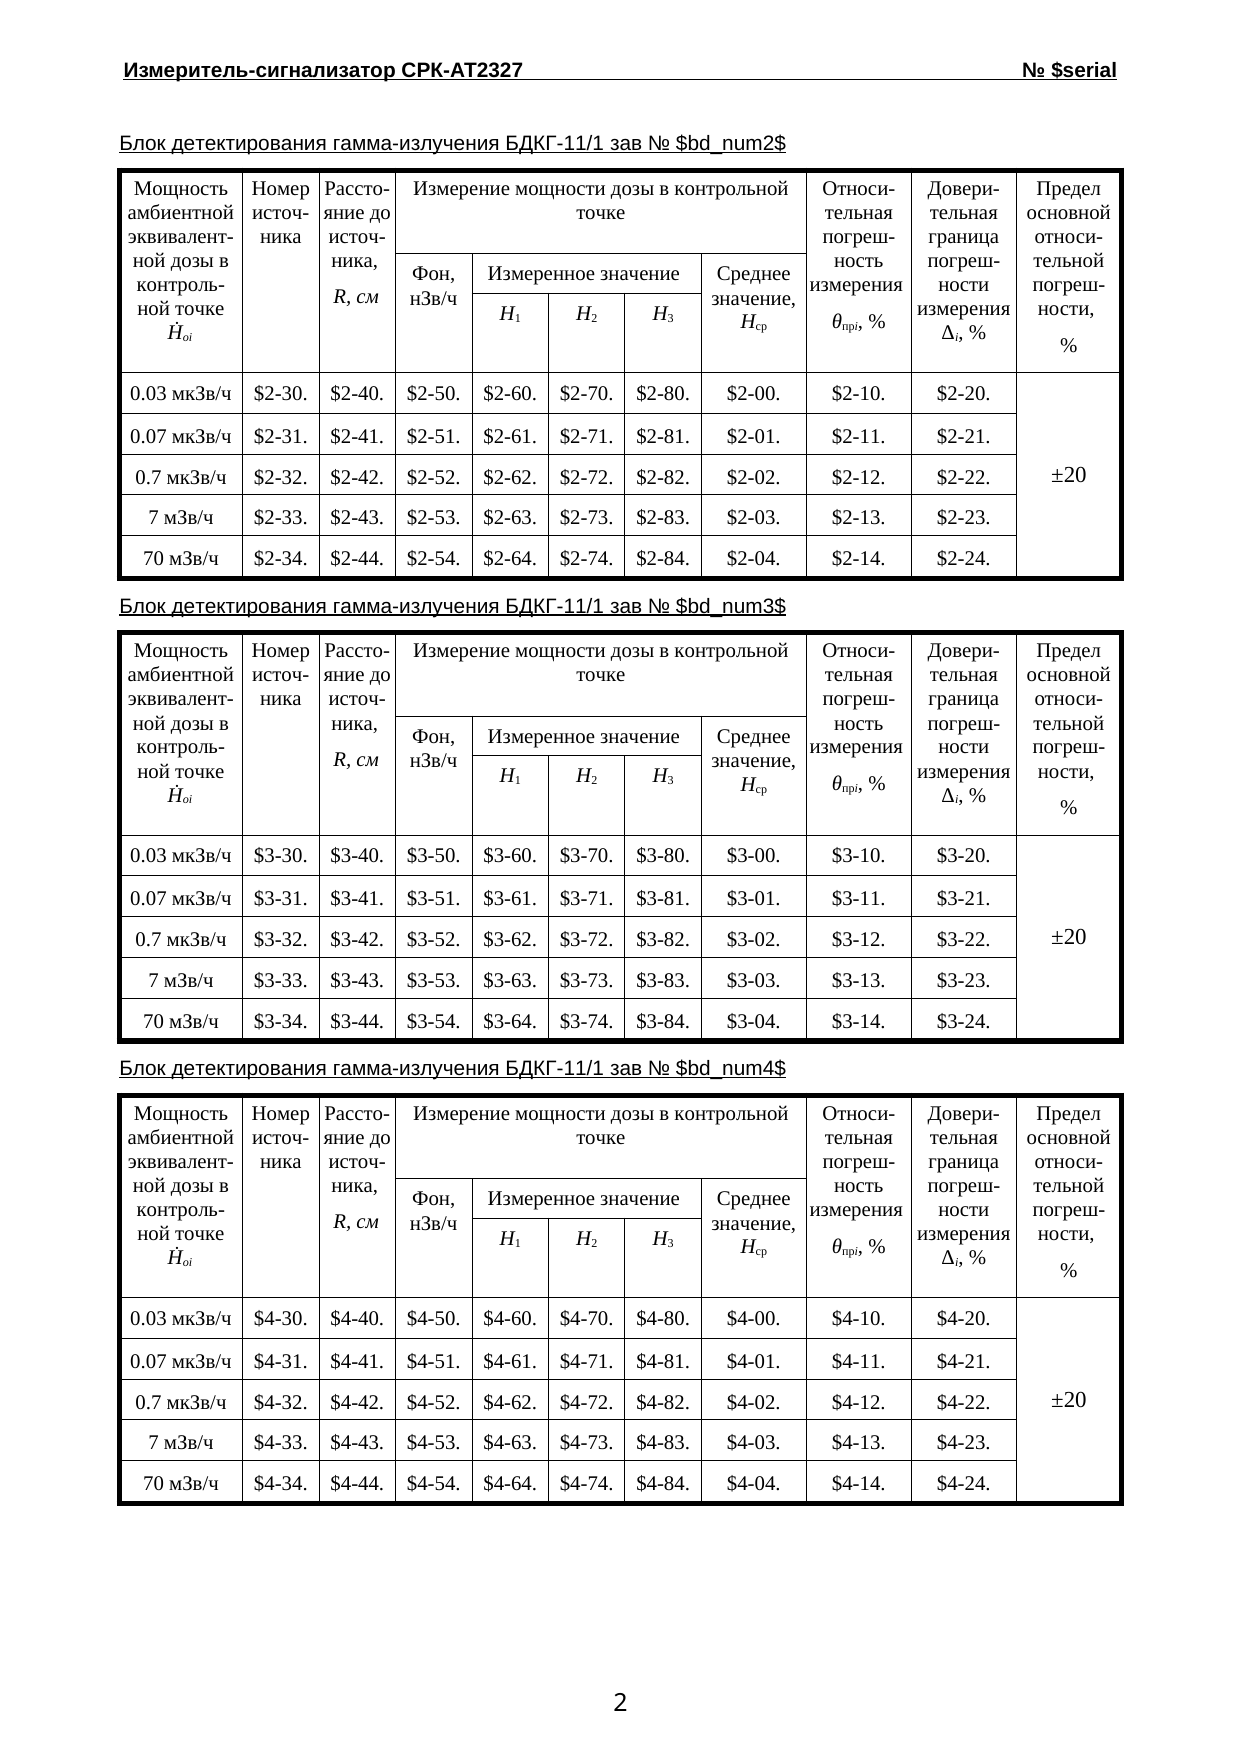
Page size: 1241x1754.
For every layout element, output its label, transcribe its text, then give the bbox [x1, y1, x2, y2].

table_cell $3-62. [473, 917, 548, 957]
table_cell $3-14. [807, 999, 911, 1038]
table_cell $4-31. [243, 1339, 319, 1379]
table_cell Фон, нЗв/ч [396, 1179, 472, 1297]
table_cell Предел основной относи-тельной погреш-ности, % [1017, 635, 1119, 835]
table_cell Номер источ-ника [243, 173, 319, 372]
table_cell Среднее значение, Hср [702, 254, 806, 372]
table_cell $3-32. [243, 917, 319, 957]
table_cell $4-51. [396, 1339, 472, 1379]
table_cell $3-20. [912, 836, 1016, 875]
table_cell $4-32. [243, 1380, 319, 1419]
table_cell $4-80. [625, 1298, 701, 1338]
table_cell ±20 [1017, 1298, 1119, 1501]
table_cell $2-13. [807, 495, 911, 535]
table_cell $2-50. [396, 373, 472, 413]
table_cell $2-84. [625, 536, 701, 576]
table_cell Фон, нЗв/ч [396, 717, 472, 835]
table_cell 70 мЗв/ч [122, 1461, 242, 1501]
table_cell $2-52. [396, 455, 472, 494]
table_cell $4-71. [549, 1339, 624, 1379]
table_cell $2-80. [625, 373, 701, 413]
table_cell H3 [625, 1219, 701, 1297]
table_cell $2-41. [320, 414, 395, 454]
table_cell $3-04. [702, 999, 806, 1038]
table_cell 0.7 мкЗв/ч [122, 455, 242, 494]
table_cell $2-20. [912, 373, 1016, 413]
table_cell H2 [549, 1219, 624, 1297]
table_cell H2 [549, 294, 624, 372]
table_cell 70 мЗв/ч [122, 536, 242, 576]
table_cell Рассто-яние до источ-ника, R, см [320, 173, 395, 372]
table_cell $4-83. [625, 1420, 701, 1460]
table_cell Относи-тельная погреш-ность измерения θпрi, % [807, 635, 911, 835]
table_cell Измерение мощности дозы в контрольной точке [396, 173, 806, 253]
table_cell $4-61. [473, 1339, 548, 1379]
table_cell $4-63. [473, 1420, 548, 1460]
table_cell $4-53. [396, 1420, 472, 1460]
table_cell $3-50. [396, 836, 472, 875]
table_cell $3-00. [702, 836, 806, 875]
table_cell $4-00. [702, 1298, 806, 1338]
table_cell H1 [473, 294, 548, 372]
table_cell $3-54. [396, 999, 472, 1038]
table_cell H2 [549, 756, 624, 835]
table_header Блок детектирования гамма-излучения БДКГ-11/1 зав № $bd_num2$ [119, 119, 1121, 167]
table_cell 0.7 мкЗв/ч [122, 917, 242, 957]
table_cell $2-70. [549, 373, 624, 413]
table_cell $4-62. [473, 1380, 548, 1419]
table_cell ±20 [1017, 836, 1119, 1038]
table_cell $2-51. [396, 414, 472, 454]
table_cell $2-63. [473, 495, 548, 535]
table_cell 7 мЗв/ч [122, 495, 242, 535]
table_cell $3-40. [320, 836, 395, 875]
table_cell $3-74. [549, 999, 624, 1038]
table_cell $2-62. [473, 455, 548, 494]
table_cell $4-34. [243, 1461, 319, 1501]
table_cell $2-74. [549, 536, 624, 576]
table_cell $3-84. [625, 999, 701, 1038]
table_cell $4-64. [473, 1461, 548, 1501]
table_cell 0.7 мкЗв/ч [122, 1380, 242, 1419]
table_cell $4-84. [625, 1461, 701, 1501]
table_cell $3-22. [912, 917, 1016, 957]
table_cell $3-82. [625, 917, 701, 957]
table_cell H1 [473, 756, 548, 835]
table_cell $3-42. [320, 917, 395, 957]
table_cell $2-21. [912, 414, 1016, 454]
table_cell $2-54. [396, 536, 472, 576]
table_cell $3-83. [625, 958, 701, 998]
table_cell $4-20. [912, 1298, 1016, 1338]
table_cell $4-50. [396, 1298, 472, 1338]
table_cell $3-80. [625, 836, 701, 875]
table_cell $2-43. [320, 495, 395, 535]
table_cell $2-61. [473, 414, 548, 454]
table_cell H3 [625, 756, 701, 835]
table_cell $2-81. [625, 414, 701, 454]
table_cell $4-70. [549, 1298, 624, 1338]
table_cell $4-40. [320, 1298, 395, 1338]
table_cell $2-73. [549, 495, 624, 535]
table_cell Предел основной относи-тельной погреш-ности, % [1017, 1098, 1119, 1297]
table_cell $2-30. [243, 373, 319, 413]
table_cell $4-44. [320, 1461, 395, 1501]
table_cell $3-31. [243, 876, 319, 916]
table_cell $2-72. [549, 455, 624, 494]
table_cell Мощность амбиентной эквивалент-ной дозы в контроль-ной точке Ḣoi [122, 1098, 242, 1297]
table_cell $2-31. [243, 414, 319, 454]
table_cell $4-30. [243, 1298, 319, 1338]
table_cell 70 мЗв/ч [122, 999, 242, 1038]
table_cell $3-60. [473, 836, 548, 875]
table_cell Измерение мощности дозы в контрольной точке [396, 1098, 806, 1178]
table_cell $2-03. [702, 495, 806, 535]
table_cell $3-44. [320, 999, 395, 1038]
table_cell $2-24. [912, 536, 1016, 576]
table_cell $4-13. [807, 1420, 911, 1460]
table_cell $4-14. [807, 1461, 911, 1501]
table_cell $2-42. [320, 455, 395, 494]
table_cell $3-33. [243, 958, 319, 998]
table_cell $2-01. [702, 414, 806, 454]
table_cell $2-22. [912, 455, 1016, 494]
table_cell $2-14. [807, 536, 911, 576]
table_cell $2-64. [473, 536, 548, 576]
table_cell $4-12. [807, 1380, 911, 1419]
table_cell Мощность амбиентной эквивалент-ной дозы в контроль- ной точке Ḣoi [122, 173, 242, 372]
table_header Блок детектирования гамма-излучения БДКГ-11/1 зав № $bd_num3$ [119, 581, 1121, 630]
table_cell 0.07 мкЗв/ч [122, 1339, 242, 1379]
table_cell 0.03 мкЗв/ч [122, 836, 242, 875]
table_cell $2-33. [243, 495, 319, 535]
table_cell $4-42. [320, 1380, 395, 1419]
table_cell $4-04. [702, 1461, 806, 1501]
table_cell $3-63. [473, 958, 548, 998]
table_cell Рассто-яние до источ-ника, R, см [320, 1098, 395, 1297]
table_cell $3-21. [912, 876, 1016, 916]
table_cell $3-43. [320, 958, 395, 998]
table_cell $4-54. [396, 1461, 472, 1501]
table_cell $4-02. [702, 1380, 806, 1419]
table_cell $4-22. [912, 1380, 1016, 1419]
table_cell Среднее значение, Hср [702, 1179, 806, 1297]
table_cell $4-43. [320, 1420, 395, 1460]
table_cell $2-40. [320, 373, 395, 413]
table_cell $2-04. [702, 536, 806, 576]
table_cell $3-73. [549, 958, 624, 998]
table_cell $3-34. [243, 999, 319, 1038]
table_cell $2-23. [912, 495, 1016, 535]
table_cell $3-72. [549, 917, 624, 957]
table_cell $2-82. [625, 455, 701, 494]
table_cell $3-53. [396, 958, 472, 998]
table_cell Измеренное значение [473, 254, 701, 293]
table_cell Довери-тельная граница погреш-ности измерения Δi, % [912, 1098, 1016, 1297]
table_cell $3-23. [912, 958, 1016, 998]
table_cell Среднее значение, Hср [702, 717, 806, 835]
table_cell $4-82. [625, 1380, 701, 1419]
table_cell Мощность амбиентной эквивалент-ной дозы в контроль-ной точке Ḣoi [122, 635, 242, 835]
table_cell $4-24. [912, 1461, 1016, 1501]
table_cell $3-10. [807, 836, 911, 875]
table_cell H1 [473, 1219, 548, 1297]
table_cell $4-74. [549, 1461, 624, 1501]
table_cell $3-01. [702, 876, 806, 916]
table_cell Номер источ-ника [243, 635, 319, 835]
table_cell $3-11. [807, 876, 911, 916]
table_cell $4-21. [912, 1339, 1016, 1379]
table_cell $4-72. [549, 1380, 624, 1419]
table_cell $4-41. [320, 1339, 395, 1379]
table_cell $3-13. [807, 958, 911, 998]
table_cell Измеренное значение [473, 717, 701, 755]
table_cell $3-52. [396, 917, 472, 957]
table_cell 7 мЗв/ч [122, 958, 242, 998]
table_cell Номер источ-ника [243, 1098, 319, 1297]
table_cell 0.07 мкЗв/ч [122, 414, 242, 454]
table_cell $2-12. [807, 455, 911, 494]
table_cell H3 [625, 294, 701, 372]
table_cell $4-03. [702, 1420, 806, 1460]
table_cell $2-11. [807, 414, 911, 454]
table_cell $2-71. [549, 414, 624, 454]
table_cell ±20 [1017, 373, 1119, 576]
table_cell $3-12. [807, 917, 911, 957]
table_cell $4-52. [396, 1380, 472, 1419]
table_cell $2-60. [473, 373, 548, 413]
table_cell Измерение мощности дозы в контрольной точке [396, 635, 806, 716]
table_cell $3-24. [912, 999, 1016, 1038]
table_cell 0.03 мкЗв/ч [122, 373, 242, 413]
table_header Блок детектирования гамма-излучения БДКГ-11/1 зав № $bd_num4$ [119, 1044, 1121, 1092]
table_cell Измеренное значение [473, 1179, 701, 1218]
table_cell Фон, нЗв/ч [396, 254, 472, 372]
table_cell $4-33. [243, 1420, 319, 1460]
table_cell Рассто-яние до источ-ника, R, см [320, 635, 395, 835]
table_cell $2-34. [243, 536, 319, 576]
table_cell $4-11. [807, 1339, 911, 1379]
table_cell $3-61. [473, 876, 548, 916]
table_cell $4-23. [912, 1420, 1016, 1460]
table_cell $2-83. [625, 495, 701, 535]
table_cell 0.03 мкЗв/ч [122, 1298, 242, 1338]
table_cell $3-41. [320, 876, 395, 916]
table_cell $3-30. [243, 836, 319, 875]
table_cell $3-81. [625, 876, 701, 916]
table_cell $3-70. [549, 836, 624, 875]
table_cell $2-10. [807, 373, 911, 413]
table_cell $4-01. [702, 1339, 806, 1379]
table_cell $3-02. [702, 917, 806, 957]
table_cell $2-53. [396, 495, 472, 535]
table_cell Довери-тельная граница погреш-ности измерения Δi, % [912, 635, 1016, 835]
table_cell $4-73. [549, 1420, 624, 1460]
table_cell $3-64. [473, 999, 548, 1038]
table_cell $3-03. [702, 958, 806, 998]
table_cell Относи-тельная погреш-ность измерения θпрi, % [807, 1098, 911, 1297]
table_cell $4-10. [807, 1298, 911, 1338]
table_cell $2-02. [702, 455, 806, 494]
table_cell $3-71. [549, 876, 624, 916]
table_cell $3-51. [396, 876, 472, 916]
table_cell Довери-тельная граница погреш-ности измерения Δi, % [912, 173, 1016, 372]
table_cell Предел основной относи-тельной погреш-ности, % [1017, 173, 1119, 372]
table_cell $2-00. [702, 373, 806, 413]
table_cell $4-60. [473, 1298, 548, 1338]
table_cell $2-32. [243, 455, 319, 494]
table_cell $2-44. [320, 536, 395, 576]
table_cell 0.07 мкЗв/ч [122, 876, 242, 916]
table_cell Относи-тельная погреш-ность измерения θпрi, % [807, 173, 911, 372]
table_cell 7 мЗв/ч [122, 1420, 242, 1460]
table_cell $4-81. [625, 1339, 701, 1379]
